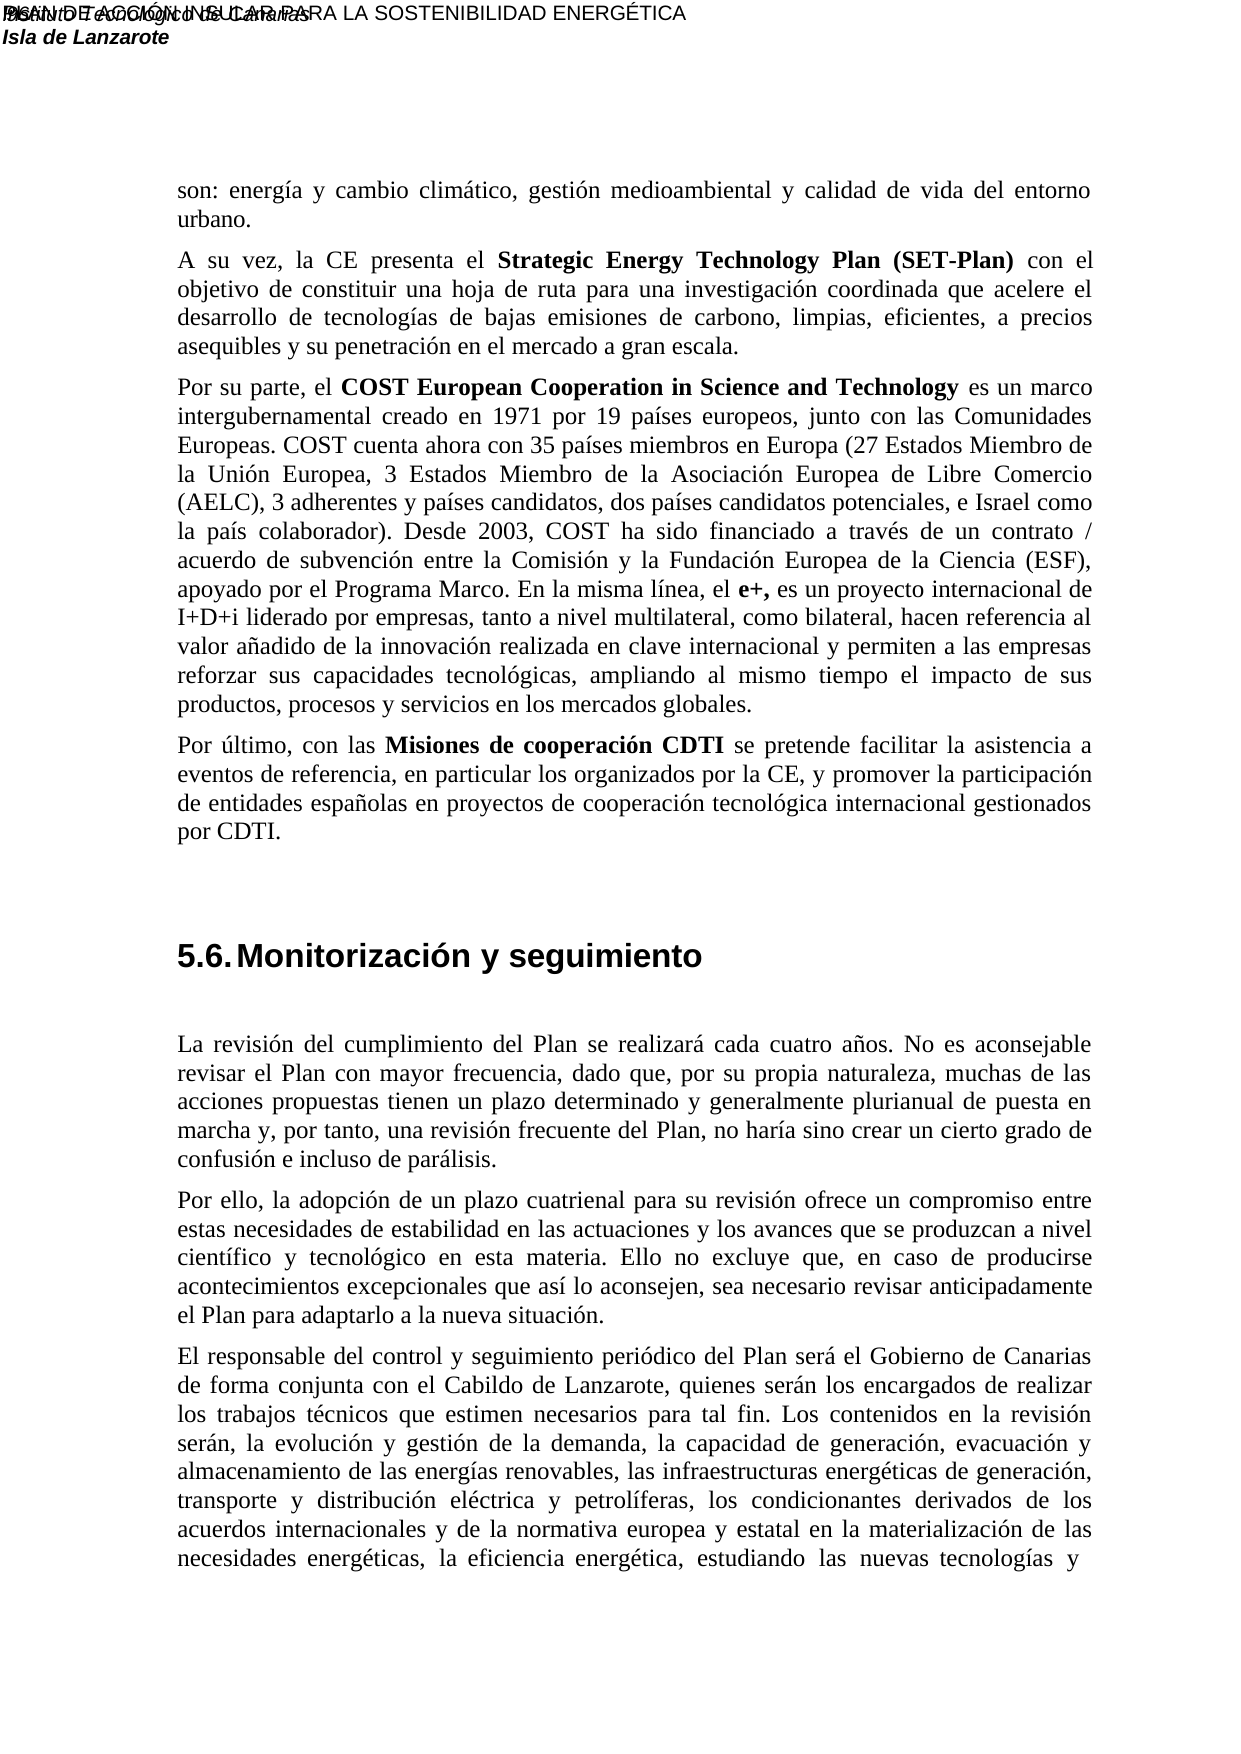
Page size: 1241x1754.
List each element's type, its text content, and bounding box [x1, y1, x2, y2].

text Por su parte, el COST European Cooperation in Science and Technology es un marco intergubernamental creado en 1971 por 19 países europeos, junto con las Comunidades Europeas. COST cuenta ahora con 35 países miembros en Europa (27 Estados Miembro de la Unión Europea, 3 Estados Miembro de la Asociación Europea de Libre Comercio (AELC), 3 adherentes y países candidatos, dos países candidatos potenciales, e Israel como la país colaborador). Desde 2003, COST ha sido financiado a través de un contrato / acuerdo de subvención entre la Comisión y la Fundación Europea de la Ciencia (ESF), apoyado por el Programa Marco. En la misma línea, el e+, es un proyecto internacional de I+D+i liderado por empresas, tanto a nivel multilateral, como bilateral, hacen referencia al valor añadido de la innovación realizada en clave internacional y permiten a las empresas reforzar sus capacidades tecnológicas, ampliando al mismo tiempo el impacto de sus productos, procesos y servicios en los mercados globales. [177, 372, 1093, 717]
text son: energía y cambio climático, gestión medioambiental y calidad de vida del entorno urbano. [177, 176, 1091, 233]
text El responsable del control y seguimiento periódico del Plan será el Gobierno de Canarias de forma conjunta con el Cabildo de Lanzarote, quienes serán los encargados de realizar los trabajos técnicos que estimen necesarios para tal fin. Los contenidos en la revisión serán, la evolución y gestión de la demanda, la capacidad de generación, evacuación y almacenamiento de las energías renovables, las infraestructuras energéticas de generación, transporte y distribución eléctrica y petrolíferas, los condicionantes derivados de los acuerdos internacionales y de la normativa europea y estatal en la materialización de las necesidades energéticas, la eficiencia energética, estudiando las nuevas tecnologías y [177, 1341, 1093, 1571]
text La revisión del cumplimiento del Plan se realizará cada cuatro años. No es aconsejable revisar el Plan con mayor frecuencia, dado que, por su propia naturaleza, muchas de las acciones propuestas tienen un plazo determinado y generalmente plurianual de puesta en marcha y, por tanto, una revisión frecuente del Plan, no haría sino crear un cierto grado de confusión e incluso de parálisis. [177, 1029, 1092, 1173]
text Por último, con las Misiones de cooperación CDTI se pretende facilitar la asistencia a eventos de referencia, en particular los organizados por la CE, y promover la participación de entidades españolas en proyectos de cooperación tecnológica internacional gestionados por CDTI. [177, 730, 1092, 845]
text A su vez, la CE presenta el Strategic Energy Technology Plan (SET-Plan) con el objetivo de constituir una hoja de ruta para una investigación coordinada que acelere el desarrollo de tecnologías de bajas emisiones de carbono, limpias, eficientes, a precios asequibles y su penetración en el mercado a gran escala. [177, 245, 1094, 360]
subtitle Monitorización y seguimiento [177, 936, 1192, 975]
text Por ello, la adopción de un plazo cuatrienal para su revisión ofrece un compromiso entre estas necesidades de estabilidad en las actuaciones y los avances que se produzcan a nivel científico y tecnológico en esta materia. Ello no excluye que, en caso de producirse acontecimientos excepcionales que así lo aconsejen, sea necesario revisar anticipadamente el Plan para adaptarlo a la nueva situación. [177, 1185, 1093, 1329]
